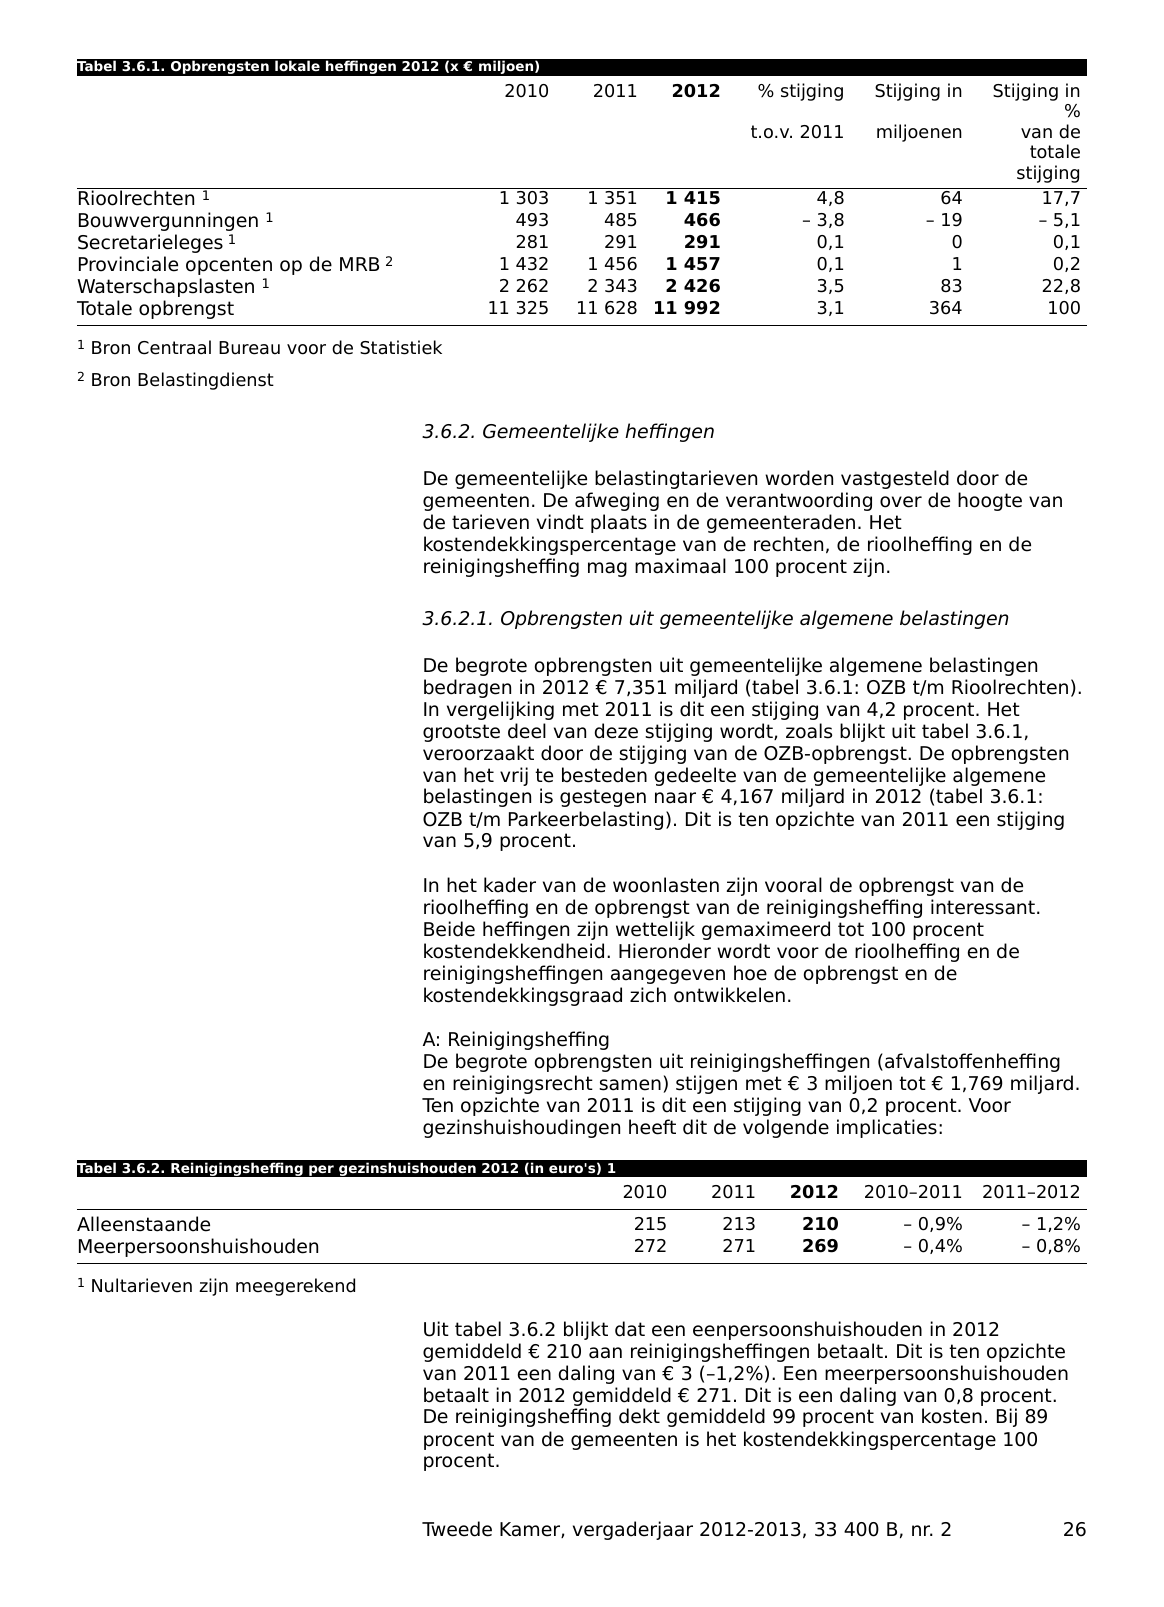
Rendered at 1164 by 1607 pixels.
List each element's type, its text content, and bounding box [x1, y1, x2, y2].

table_cell 1 Nultarieven zijn meegerekend [77, 1264, 1087, 1296]
table_cell 215 [585, 1210, 673, 1236]
table_cell 3,5 [732, 276, 850, 298]
table_cell 213 [673, 1210, 762, 1236]
text In het kader van de woonlasten zijn vooral de opbrengst van de rioolheffing en de opbrengst van de reinigingsheffing interessant. Beide heffingen zijn wettelijk gemaximeerd tot 100 procent kostendekkendheid. Hieronder wordt voor de rioolheffing en de reinigingsheffingen aangegeven hoe de opbrengst en de kostendekkingsgraad zich ontwikkelen. [422, 874, 1087, 1006]
table_cell 1 351 [555, 189, 644, 210]
table_cell % stijging [732, 76, 850, 122]
table_cell 0,1 [732, 232, 850, 254]
table_cell 11 992 [644, 298, 732, 325]
table_cell 1 Bron Centraal Bureau voor de Statistiek 2 Bron Belastingdienst [77, 326, 1087, 391]
table_cell 210 [762, 1210, 850, 1236]
text De gemeentelijke belastingtarieven worden vastgesteld door de gemeenten. De afweging en de verantwoording over de hoogte van de tarieven vindt plaats in de gemeenteraden. Het kostendekkingspercentage van de rechten, de rioolheffing en de reinigingsheffing mag maximaal 100 procent zijn. [422, 468, 1087, 578]
table_cell 64 [850, 189, 968, 210]
table_cell [77, 76, 466, 122]
table_cell 2010–2011 [850, 1177, 968, 1208]
table_cell [77, 1177, 584, 1208]
table_cell 0,1 [969, 232, 1087, 254]
table_cell [466, 122, 555, 188]
table_cell 11 628 [555, 298, 644, 325]
table_cell [644, 122, 732, 188]
table_cell – 19 [850, 210, 968, 232]
table_cell – 0,8% [969, 1236, 1087, 1263]
table_cell 0,2 [969, 254, 1087, 276]
table_cell 0 [850, 232, 968, 254]
table_cell 364 [850, 298, 968, 325]
text A: Reinigingsheffing [422, 1029, 1087, 1051]
table_cell Secretarieleges 1 [77, 232, 466, 254]
table_header Tabel 3.6.1. Opbrengsten lokale heffingen 2012 (x € miljoen) [77, 59, 1087, 75]
subtitle 3.6.2. Gemeentelijke heffingen [422, 421, 1087, 443]
table_cell 2010 [466, 76, 555, 122]
table_cell [555, 122, 644, 188]
table_cell 291 [555, 232, 644, 254]
table_cell 2 343 [555, 276, 644, 298]
table_cell 2011 [555, 76, 644, 122]
table_cell 1 415 [644, 189, 732, 210]
table_cell – 0,4% [850, 1236, 968, 1263]
table_cell – 1,2% [969, 1210, 1087, 1236]
table_cell 1 303 [466, 189, 555, 210]
table_cell 11 325 [466, 298, 555, 325]
table_cell [77, 122, 466, 188]
table_cell Provinciale opcenten op de MRB 2 [77, 254, 466, 276]
table_cell 2011–2012 [969, 1177, 1087, 1208]
table_cell Stijging in [850, 76, 968, 122]
table_cell 291 [644, 232, 732, 254]
table_cell 281 [466, 232, 555, 254]
table_header Tabel 3.6.2. Reinigingsheffing per gezinshuishouden 2012 (in euro's) 1 [77, 1160, 1087, 1176]
table_cell Totale opbrengst [77, 298, 466, 325]
table_cell miljoenen [850, 122, 968, 188]
table_cell 269 [762, 1236, 850, 1263]
table_cell – 3,8 [732, 210, 850, 232]
table_cell 485 [555, 210, 644, 232]
table_cell 2 426 [644, 276, 732, 298]
table_cell – 5,1 [969, 210, 1087, 232]
table_cell Waterschapslasten 1 [77, 276, 466, 298]
table_cell Rioolrechten 1 [77, 189, 466, 210]
table_cell 2012 [762, 1177, 850, 1208]
table_cell 1 456 [555, 254, 644, 276]
table_cell Stijging in % [969, 76, 1087, 122]
table_cell 0,1 [732, 254, 850, 276]
table_cell – 0,9% [850, 1210, 968, 1236]
table_cell 4,8 [732, 189, 850, 210]
text Uit tabel 3.6.2 blijkt dat een eenpersoonshuishouden in 2012 gemiddeld € 210 aan reinigingsheffingen betaalt. Dit is ten opzichte van 2011 een daling van € 3 (–1,2%). Een meerpersoonshuishouden betaalt in 2012 gemiddeld € 271. Dit is een daling van 0,8 procent. De reinigingsheffing dekt gemiddeld 99 procent van kosten. Bij 89 procent van de gemeenten is het kostendekkingspercentage 100 procent. [422, 1318, 1087, 1472]
text De begrote opbrengsten uit gemeentelijke algemene belastingen bedragen in 2012 € 7,351 miljard (tabel 3.6.1: OZB t/m Rioolrechten). In vergelijking met 2011 is dit een stijging van 4,2 procent. Het grootste deel van deze stijging wordt, zoals blijkt uit tabel 3.6.1, veroorzaakt door de stijging van de OZB-opbrengst. De opbrengsten van het vrij te besteden gedeelte van de gemeentelijke algemene belastingen is gestegen naar € 4,167 miljard in 2012 (tabel 3.6.1: OZB t/m Parkeerbelasting). Dit is ten opzichte van 2011 een stijging van 5,9 procent. [422, 654, 1087, 852]
table_cell Meerpersoonshuishouden [77, 1236, 584, 1263]
table_cell Bouwvergunningen 1 [77, 210, 466, 232]
table_cell 272 [585, 1236, 673, 1263]
table_cell 83 [850, 276, 968, 298]
table_cell 1 [850, 254, 968, 276]
table_cell 2010 [585, 1177, 673, 1208]
table_cell 17,7 [969, 189, 1087, 210]
text De begrote opbrengsten uit reinigingsheffingen (afvalstoffenheffing en reinigingsrecht samen) stijgen met € 3 miljoen tot € 1,769 miljard. Ten opzichte van 2011 is dit een stijging van 0,2 procent. Voor gezinshuishoudingen heeft dit de volgende implicaties: [422, 1051, 1087, 1138]
table_cell 2011 [673, 1177, 762, 1208]
table_cell t.o.v. 2011 [732, 122, 850, 188]
table_cell 100 [969, 298, 1087, 325]
table_cell 22,8 [969, 276, 1087, 298]
table_cell Alleenstaande [77, 1210, 584, 1236]
table_cell van de totale stijging [969, 122, 1087, 188]
table_cell 2012 [644, 76, 732, 122]
table_cell 2 262 [466, 276, 555, 298]
table_cell 3,1 [732, 298, 850, 325]
subtitle 3.6.2.1. Opbrengsten uit gemeentelijke algemene belastingen [422, 608, 1087, 629]
table_cell 271 [673, 1236, 762, 1263]
table_cell 466 [644, 210, 732, 232]
table_cell 1 457 [644, 254, 732, 276]
table_cell 493 [466, 210, 555, 232]
table_cell 1 432 [466, 254, 555, 276]
